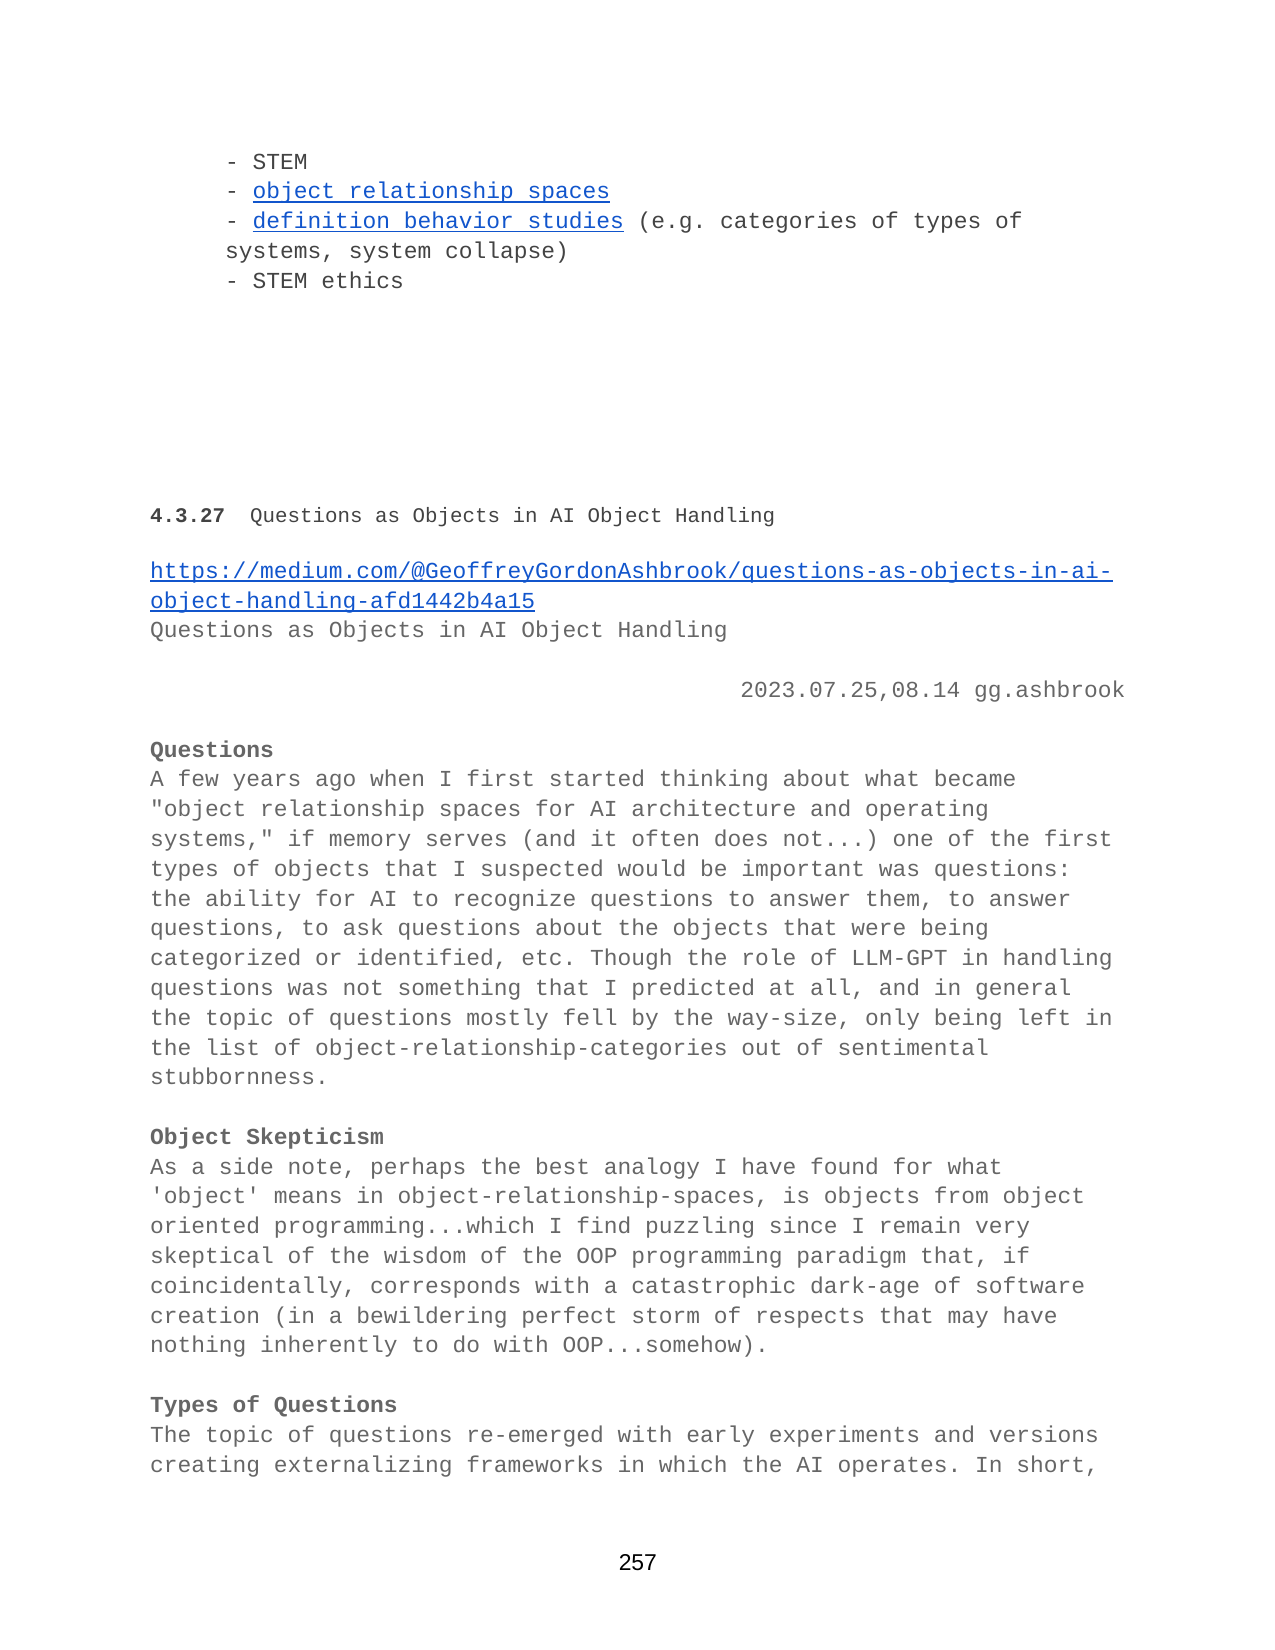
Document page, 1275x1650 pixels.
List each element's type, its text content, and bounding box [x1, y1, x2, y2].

text 4.3.27 Questions as Objects in AI Object Handling [150, 505, 1125, 528]
text Questions as Objects in AI Object Handling [150, 619, 1125, 645]
text A few years ago when I first started thinking about what became "object relationship spaces for AI architecture and operating systems," if memory serves (and it often does not...) one of the first types of objects that I suspected would be important was questions: the ability for AI to recognize questions to answer them, to answer questions, to ask questions about the objects that were being categorized or identified, etc. Though the role of LLM-GPT in handling questions was not something that I predicted at all, and in general the topic of questions mostly fell by the way-size, only being left in the list of object-relationship-categories out of sentimental stubbornness. [150, 768, 1125, 1092]
text Object Skepticism [150, 1125, 1125, 1151]
text - object relationship spaces [225, 180, 1125, 206]
text Types of Questions [150, 1393, 1125, 1419]
text - STEM [225, 150, 1125, 176]
text The topic of questions re-emerged with early experiments and versions creating externalizing frameworks in which the AI operates. In short, [150, 1423, 1125, 1479]
text Questions [150, 738, 1125, 764]
text - STEM ethics [225, 269, 1125, 295]
text - definition behavior studies (e.g. categories of types of systems, system collapse) [225, 209, 1125, 265]
text https://medium.com/@GeoffreyGordonAshbrook/questions-as-objects-in-ai-object-handling-afd1442b4a15 [150, 559, 1125, 615]
text As a side note, perhaps the best analogy I have found for what 'object' means in object-relationship-spaces, is objects from object oriented programming...which I find puzzling since I remain very skeptical of the wisdom of the OOP programming paradigm that, if coincidentally, corresponds with a catastrophic dark-age of software creation (in a bewildering perfect storm of respects that may have nothing inherently to do with OOP...somehow). [150, 1155, 1125, 1360]
text 2023.07.25,08.14 gg.ashbrook [150, 678, 1125, 704]
